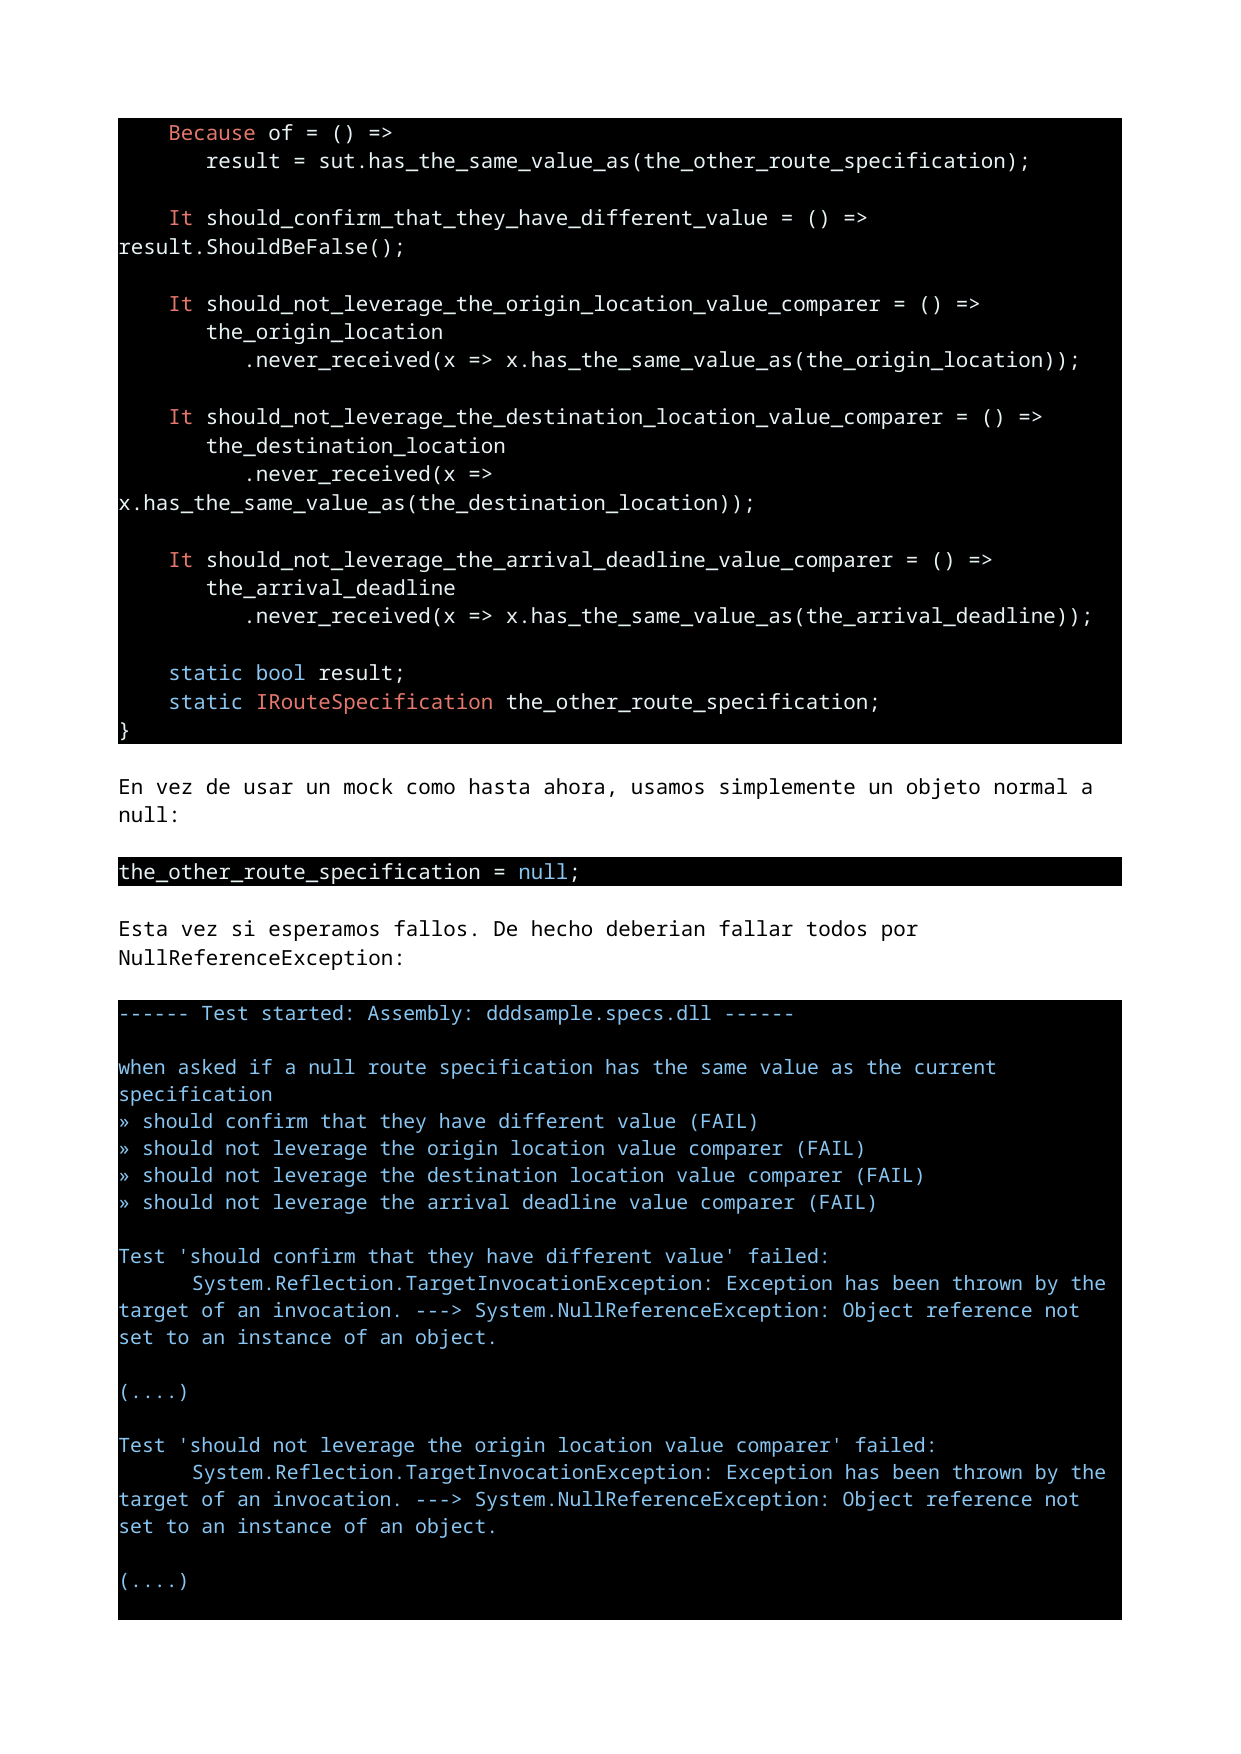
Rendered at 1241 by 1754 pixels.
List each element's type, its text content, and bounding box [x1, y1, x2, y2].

text the_arrival_deadline [118, 573, 1122, 602]
text .never_received(x => x.has_the_same_value_as(the_origin_location)); [118, 346, 1122, 374]
text Because of = () => [118, 118, 1122, 147]
text System.Reflection.TargetInvocationException: Exception has been thrown by the target of an invocation. ---> System.NullReferenceException: Object reference not set to an instance of an object. [118, 1458, 1122, 1539]
text .never_received(x => x.has_the_same_value_as(the_arrival_deadline)); [118, 602, 1122, 630]
text ------ Test started: Assembly: dddsample.specs.dll ------ [118, 1000, 1122, 1027]
text It should_confirm_that_they_have_different_value = () => result.ShouldBeFalse(); [118, 203, 1122, 260]
text » should not leverage the destination location value comparer (FAIL) [118, 1162, 1122, 1188]
text It should_not_leverage_the_origin_location_value_comparer = () => [118, 289, 1122, 317]
text static IRouteSpecification the_other_route_specification; [118, 687, 1122, 715]
text It should_not_leverage_the_destination_location_value_comparer = () => [118, 402, 1122, 431]
text En vez de usar un mock como hasta ahora, usamos simplemente un objeto normal a null: [118, 772, 1122, 829]
text (....) [118, 1377, 1122, 1404]
text System.Reflection.TargetInvocationException: Exception has been thrown by the target of an invocation. ---> System.NullReferenceException: Object reference not set to an instance of an object. [118, 1269, 1122, 1350]
text the_destination_location [118, 431, 1122, 459]
text when asked if a null route specification has the same value as the current specification [118, 1054, 1122, 1108]
text the_other_route_specification = null; [118, 857, 1122, 886]
text Test 'should not leverage the origin location value comparer' failed: [118, 1431, 1122, 1458]
text the_origin_location [118, 317, 1122, 346]
text (....) [118, 1566, 1122, 1593]
text static bool result; [118, 658, 1122, 687]
text » should not leverage the arrival deadline value comparer (FAIL) [118, 1188, 1122, 1216]
text It should_not_leverage_the_arrival_deadline_value_comparer = () => [118, 545, 1122, 573]
text } [118, 715, 1122, 744]
text » should confirm that they have different value (FAIL) [118, 1108, 1122, 1134]
text Esta vez si esperamos fallos. De hecho deberian fallar todos por NullReferenceException: [118, 914, 1122, 971]
text result = sut.has_the_same_value_as(the_other_route_specification); [118, 147, 1122, 175]
text .never_received(x => x.has_the_same_value_as(the_destination_location)); [118, 459, 1122, 516]
text Test 'should confirm that they have different value' failed: [118, 1242, 1122, 1269]
text » should not leverage the origin location value comparer (FAIL) [118, 1134, 1122, 1162]
